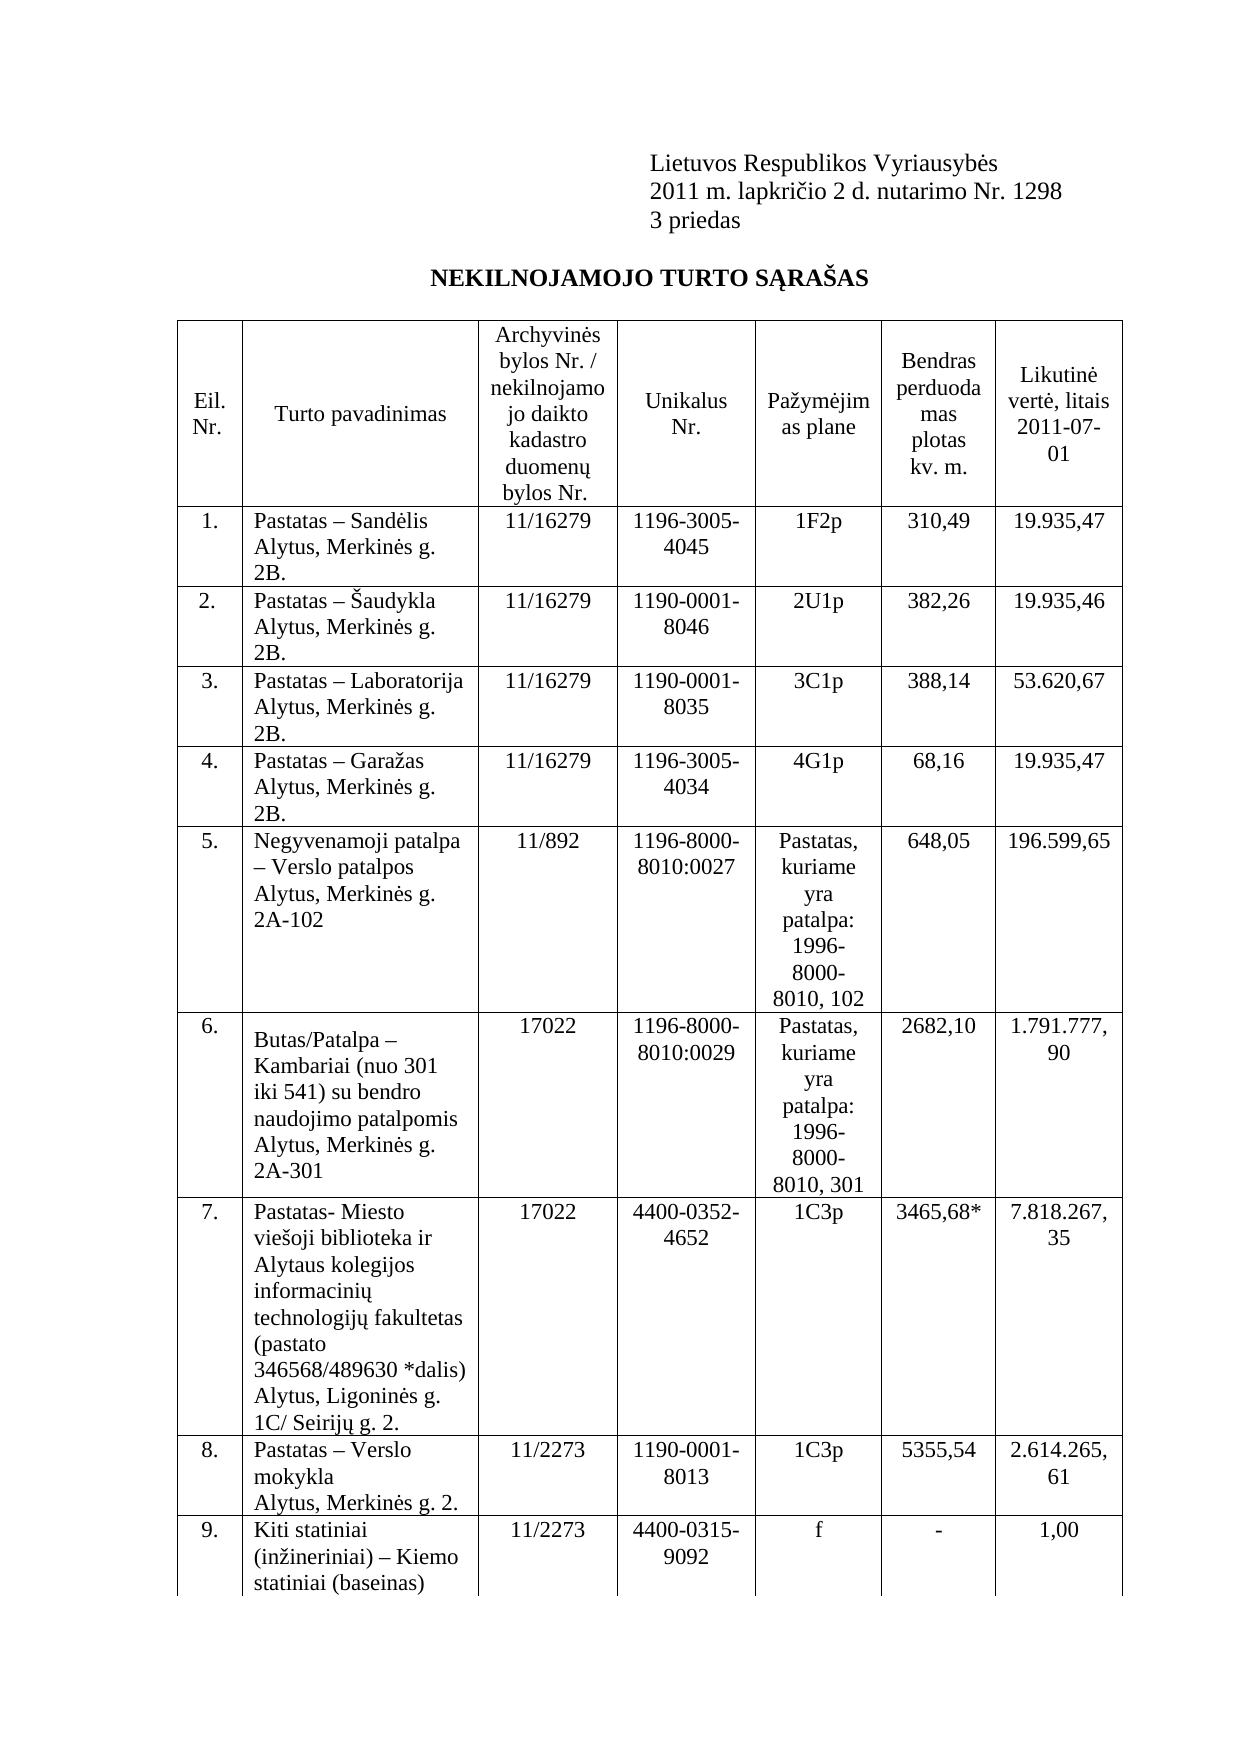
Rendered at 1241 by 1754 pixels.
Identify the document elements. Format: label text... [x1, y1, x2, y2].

table_cell 3. [178, 667, 242, 746]
table_cell Kiti statiniai (inžineriniai) – Kiemo statiniai (baseinas) [243, 1516, 478, 1596]
table_cell 11/16279 [479, 507, 617, 586]
table_cell Pastatas – Verslo mokykla Alytus, Merkinės g. 2. [243, 1436, 478, 1515]
table_cell 388,14 [882, 667, 995, 746]
table_cell Pastatas – Laboratorija Alytus, Merkinės g. 2B. [243, 667, 478, 746]
table_cell - [882, 1516, 995, 1596]
text 2011 m. lapkričio 2 d. nutarimo Nr. 1298 [649, 176, 1122, 205]
table_cell 17022 [479, 1013, 617, 1197]
table_cell 1.791.777,90 [996, 1013, 1122, 1197]
table_cell 1C3p [756, 1198, 881, 1435]
table_cell 53.620,67 [996, 667, 1122, 746]
table_cell 4400-0315-9092 [618, 1516, 755, 1596]
table_header Pažymėjimas plane [756, 321, 881, 506]
table_cell 7. [178, 1198, 242, 1435]
table_cell 1C3p [756, 1436, 881, 1515]
table_cell Pastatas, kuriame yra patalpa: 1996-8000-8010, 102 [756, 827, 881, 1012]
table_cell 648,05 [882, 827, 995, 1012]
table_cell 1190-0001-8013 [618, 1436, 755, 1515]
table_cell 11/2273 [479, 1516, 617, 1596]
table_cell 4G1p [756, 747, 881, 826]
table_cell 11/16279 [479, 587, 617, 666]
table_cell 1190-0001-8046 [618, 587, 755, 666]
table_cell 196.599,65 [996, 827, 1122, 1012]
table_cell 3465,68* [882, 1198, 995, 1435]
table_cell 11/892 [479, 827, 617, 1012]
table_cell 1190-0001-8035 [618, 667, 755, 746]
table_cell Pastatas – Garažas Alytus, Merkinės g. 2B. [243, 747, 478, 826]
text NEKILNOJAMOJO TURTO SĄRAŠAS [177, 263, 1122, 291]
table_cell 4. [178, 747, 242, 826]
table_cell 11/16279 [479, 747, 617, 826]
table_header Eil. Nr. [178, 321, 242, 506]
text Lietuvos Respublikos Vyriausybės [649, 148, 1122, 176]
table_cell 5. [178, 827, 242, 1012]
table_cell 2.614.265,61 [996, 1436, 1122, 1515]
table_cell 11/2273 [479, 1436, 617, 1515]
table_cell 19.935,47 [996, 747, 1122, 826]
table_cell 19.935,46 [996, 587, 1122, 666]
table_cell 3C1p [756, 667, 881, 746]
table_cell 1. [178, 507, 242, 586]
table_cell 7.818.267,35 [996, 1198, 1122, 1435]
table_cell Negyvenamoji patalpa – Verslo patalpos Alytus, Merkinės g. 2A-102 [243, 827, 478, 1012]
table_header Likutinė vertė, litais 2011-07-01 [996, 321, 1122, 506]
table_cell 2682,10 [882, 1013, 995, 1197]
text 3 priedas [649, 205, 1122, 234]
table_cell 68,16 [882, 747, 995, 826]
table_cell Pastatas, kuriame yra patalpa: 1996-8000-8010, 301 [756, 1013, 881, 1197]
table_cell Pastatas – Šaudykla Alytus, Merkinės g. 2B. [243, 587, 478, 666]
table_cell 2U1p [756, 587, 881, 666]
table_cell 382,26 [882, 587, 995, 666]
table_header Unikalus Nr. [618, 321, 755, 506]
table_cell 4400-0352-4652 [618, 1198, 755, 1435]
table_cell 1F2p [756, 507, 881, 586]
table_cell 2. [178, 587, 242, 666]
table_cell Pastatas – Sandėlis Alytus, Merkinės g. 2B. [243, 507, 478, 586]
table_cell 1,00 [996, 1516, 1122, 1596]
table_cell f [756, 1516, 881, 1596]
table_cell 1196-3005-4034 [618, 747, 755, 826]
table_cell 17022 [479, 1198, 617, 1435]
table_cell 9. [178, 1516, 242, 1596]
table_cell 5355,54 [882, 1436, 995, 1515]
table_header Turto pavadinimas [243, 321, 478, 506]
table_cell 8. [178, 1436, 242, 1515]
table_cell 19.935,47 [996, 507, 1122, 586]
table_cell 310,49 [882, 507, 995, 586]
table_header Archyvinės bylos Nr. / nekilnojamojo daikto kadastro duomenų bylos Nr. [479, 321, 617, 506]
table_cell Pastatas- Miesto viešoji biblioteka ir Alytaus kolegijos informacinių technologijų fakultetas (pastato 346568/489630 *dalis) Alytus, Ligoninės g. 1C/ Seirijų g. 2. [243, 1198, 478, 1435]
table_cell 1196-8000-8010:0027 [618, 827, 755, 1012]
table_cell 6. [178, 1013, 242, 1197]
table_header Bendras perduodamas plotas kv. m. [882, 321, 995, 506]
table_cell 1196-8000-8010:0029 [618, 1013, 755, 1197]
table_cell 1196-3005-4045 [618, 507, 755, 586]
table_cell 11/16279 [479, 667, 617, 746]
table_cell Butas/Patalpa – Kambariai (nuo 301 iki 541) su bendro naudojimo patalpomis Alytus, Merkinės g. 2A-301 [243, 1013, 478, 1197]
